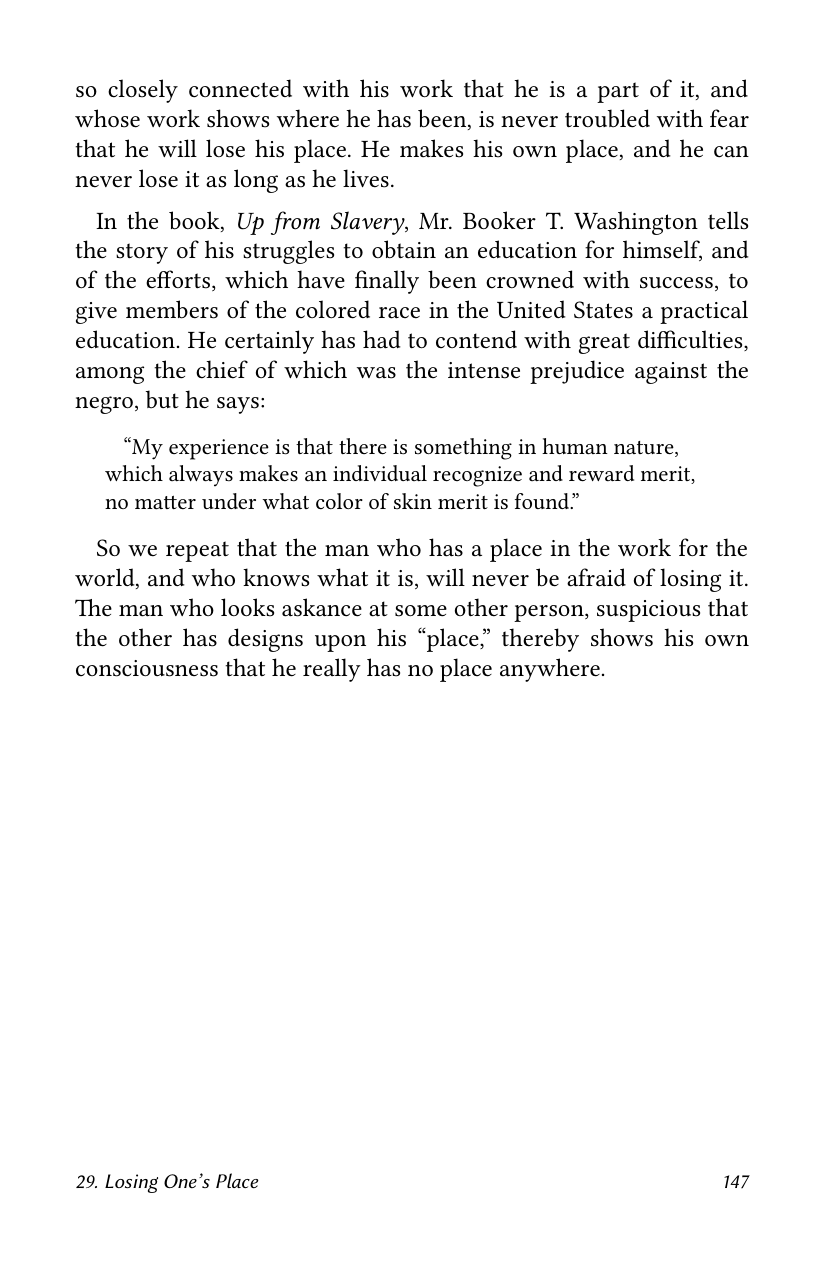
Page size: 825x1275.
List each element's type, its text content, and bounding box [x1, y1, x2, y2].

text In the book, Up from Slavery, Mr. Booker T. Washington tells the story of his struggles to obtain an education for himself, and of the efforts, which have finally been crowned with success, to give members of the colored race in the United States a practical education. He certainly has had to contend with great difficulties, among the chief of which was the intense prejudice against the negro, but he says: [75, 207, 750, 414]
text So we repeat that the man who has a place in the work for the world, and who knows what it is, will never be afraid of losing it. The man who looks askance at some other person, suspicious that the other has designs upon his “place,” thereby shows his own consciousness that he really has no place anywhere. [75, 534, 750, 682]
text “My experience is that there is something in human nature, which always makes an individual recognize and reward merit, no matter under what color of skin merit is found.” [105, 434, 720, 515]
text so closely connected with his work that he is a part of it, and whose work shows where he has been, is never troubled with fear that he will lose his place. He makes his own place, and he can never lose it as long as he lives. [75, 75, 750, 193]
